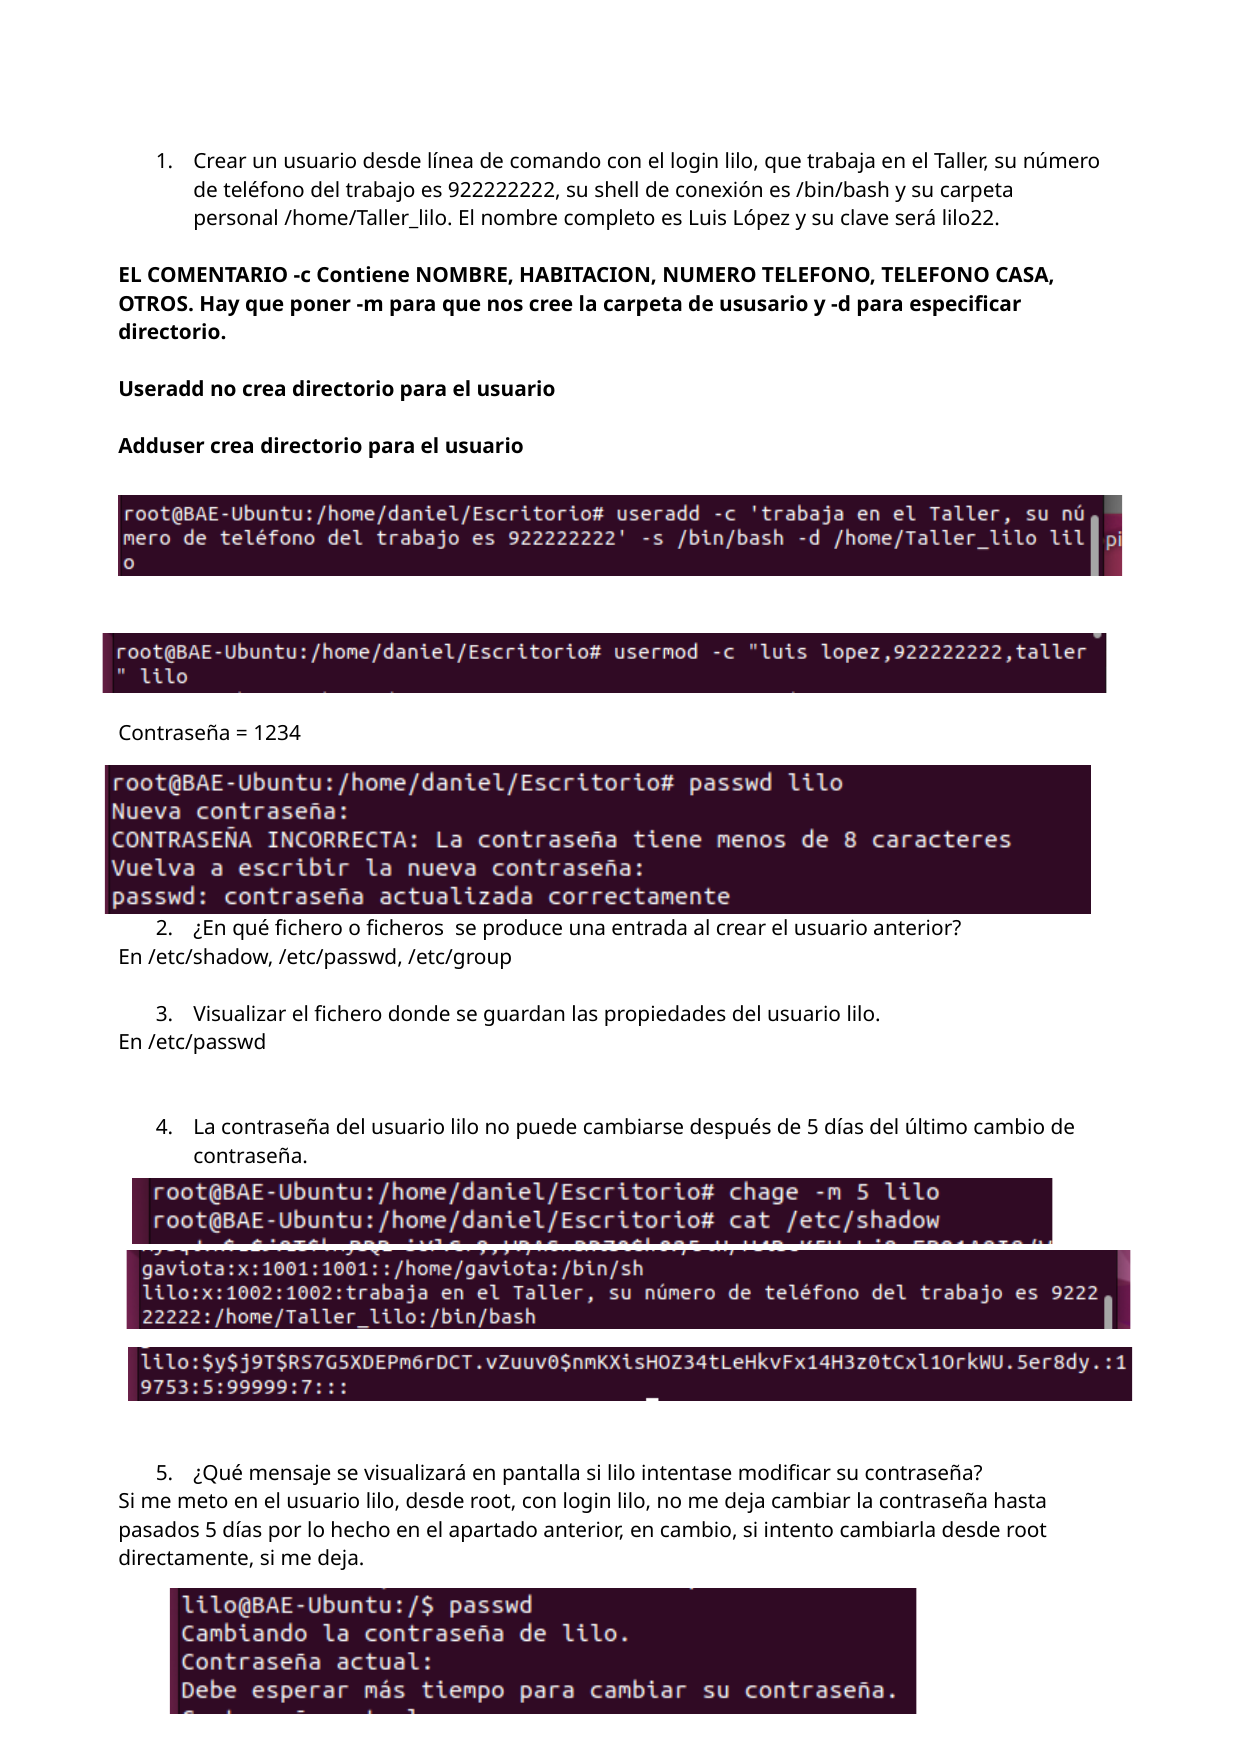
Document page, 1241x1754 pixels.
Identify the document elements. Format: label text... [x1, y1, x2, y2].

text EL COMENTARIO -c Contiene NOMBRE, HABITACION, NUMERO TELEFONO, TELEFONO CASA, OTROS. Hay que poner -m para que nos cree la carpeta de ususario y -d para especificar directorio. [118, 260, 1122, 346]
text En /etc/passwd [118, 1027, 1122, 1056]
list ¿En qué fichero o ficheros se produce una entrada al crear el usuario anterior? [156, 775, 1122, 942]
text Contraseña = 1234 [118, 718, 1122, 747]
text Si me meto en el usuario lilo, desde root, con login lilo, no me deja cambiar la contraseña hasta pasados 5 días por lo hecho en el apartado anterior, en cambio, si intento cambiarla desde root directamente, si me deja. [118, 1486, 1122, 1572]
text En /etc/shadow, /etc/passwd, /etc/group [118, 942, 1122, 970]
text Useradd no crea directorio para el usuario [118, 374, 1122, 402]
text Adduser crea directorio para el usuario [118, 431, 1122, 459]
list Visualizar el fichero donde se guardan las propiedades del usuario lilo. [156, 999, 1122, 1027]
list La contraseña del usuario lilo no puede cambiarse después de 5 días del último cambio de contraseña. [156, 1112, 1122, 1169]
list Crear un usuario desde línea de comando con el login lilo, que trabaja en el Taller, su número de teléfono del trabajo es 922222222, su shell de conexión es /bin/bash y su carpeta personal /home/Taller_lilo. El nombre completo es Luis López y su clave será lilo22. [156, 147, 1122, 232]
list ¿Qué mensaje se visualizará en pantalla si lilo intentase modificar su contraseña? [156, 1458, 1122, 1486]
